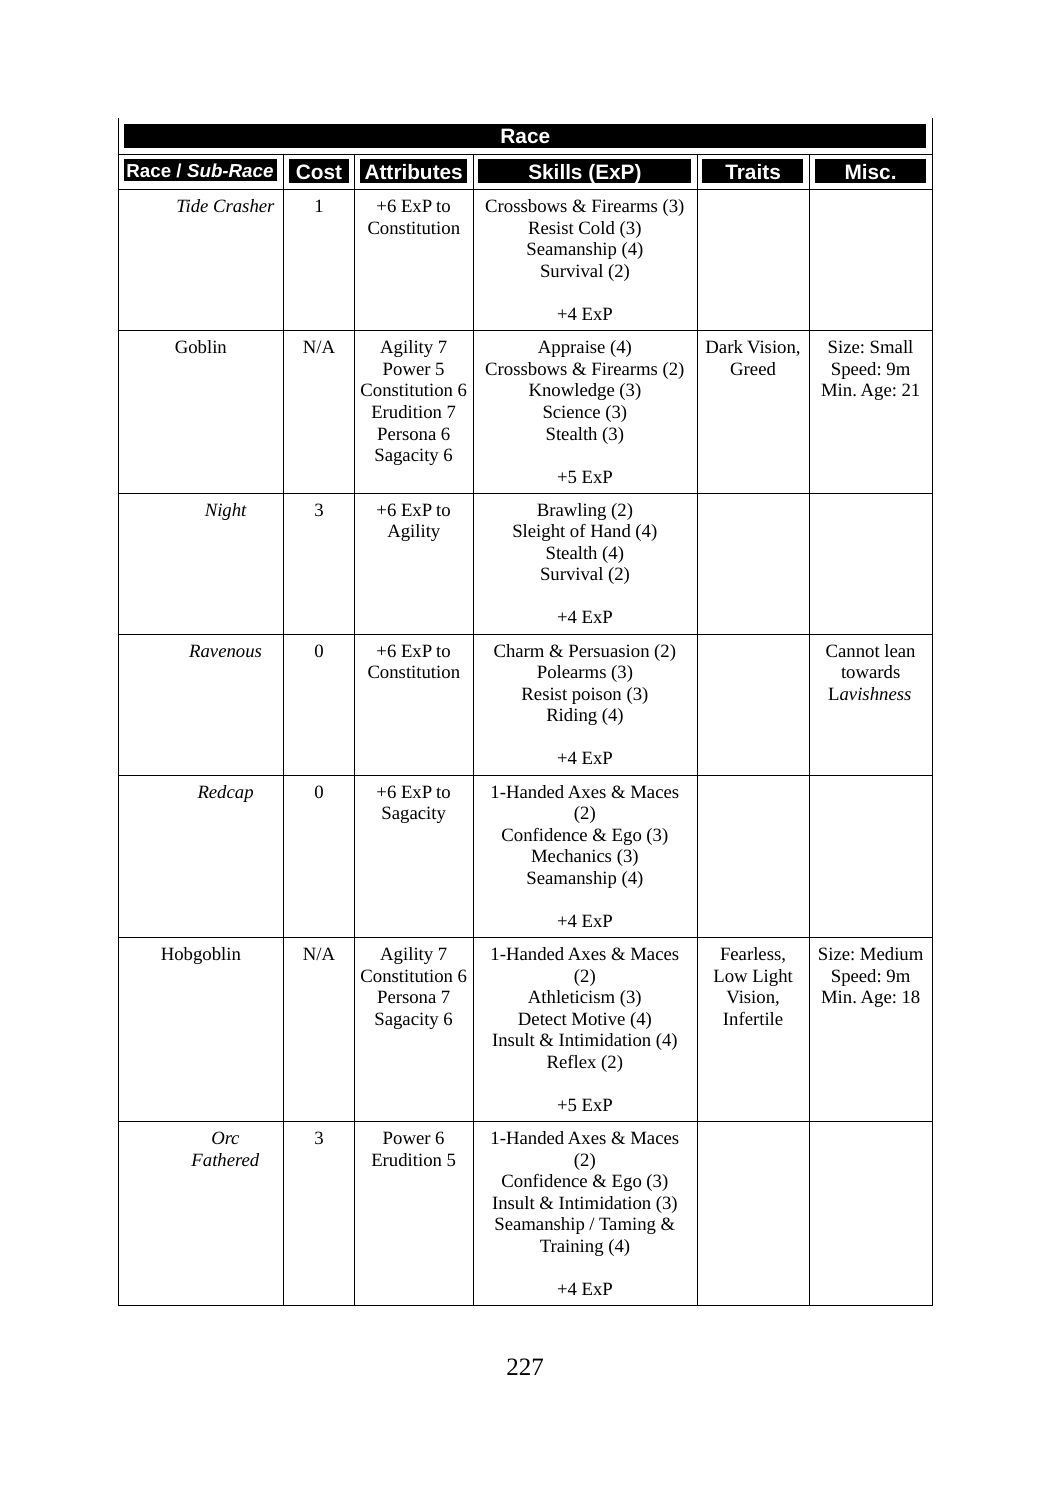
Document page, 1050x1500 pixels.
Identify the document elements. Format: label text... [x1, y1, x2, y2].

table_header Race [119, 118, 932, 154]
table_cell Agility 7 Constitution 6 Persona 7 Sagacity 6 [355, 938, 473, 1121]
table_cell Power 6 Erudition 5 [355, 1122, 473, 1305]
table_cell 3 [284, 1122, 354, 1305]
table_cell 1-Handed Axes & Maces (2) Confidence & Ego (3) Insult & Intimidation (3) Seamanship / Taming & Training (4) +4 ExP [474, 1122, 697, 1305]
table_cell +6 ExP to Constitution [355, 635, 473, 775]
table_cell [810, 190, 932, 330]
table_cell Night [119, 494, 283, 634]
table_cell 0 [284, 776, 354, 937]
table_cell Orc Fathered [119, 1122, 283, 1305]
table_cell [698, 1122, 809, 1305]
table_cell Race / Sub-Race [119, 155, 283, 189]
table_cell +6 ExP to Sagacity [355, 776, 473, 937]
table_cell Cost [284, 155, 354, 189]
table_cell N/A [284, 331, 354, 493]
table_cell +6 ExP to Agility [355, 494, 473, 634]
table_cell Traits [698, 155, 809, 189]
table_cell [698, 190, 809, 330]
table_cell 0 [284, 635, 354, 775]
table_cell N/A [284, 938, 354, 1121]
table_cell Appraise (4) Crossbows & Firearms (2) Knowledge (3) Science (3) Stealth (3) +5 ExP [474, 331, 697, 493]
table_cell Brawling (2) Sleight of Hand (4) Stealth (4) Survival (2) +4 ExP [474, 494, 697, 634]
table_cell [810, 494, 932, 634]
table_cell Redcap [119, 776, 283, 937]
table_cell Agility 7 Power 5 Constitution 6 Erudition 7 Persona 6 Sagacity 6 [355, 331, 473, 493]
table_cell 1 [284, 190, 354, 330]
table_cell Size: Small Speed: 9m Min. Age: 21 [810, 331, 932, 493]
table_cell 3 [284, 494, 354, 634]
table_cell Attributes [355, 155, 473, 189]
table_cell [698, 776, 809, 937]
table_cell Hobgoblin [119, 938, 283, 1121]
table_cell Tide Crasher [119, 190, 283, 330]
table_cell Cannot lean towards Lavishness [810, 635, 932, 775]
table_cell +6 ExP to Constitution [355, 190, 473, 330]
table_cell Misc. [810, 155, 932, 189]
table_cell Charm & Persuasion (2) Polearms (3) Resist poison (3) Riding (4) +4 ExP [474, 635, 697, 775]
table_cell Fearless, Low Light Vision, Infertile [698, 938, 809, 1121]
table_cell [810, 776, 932, 937]
table_cell Goblin [119, 331, 283, 493]
table_cell Ravenous [119, 635, 283, 775]
table_cell Skills (ExP) [474, 155, 697, 189]
table_cell Size: Medium Speed: 9m Min. Age: 18 [810, 938, 932, 1121]
table_cell [698, 494, 809, 634]
table_cell Dark Vision, Greed [698, 331, 809, 493]
table_cell [698, 635, 809, 775]
table_cell 1-Handed Axes & Maces (2) Confidence & Ego (3) Mechanics (3) Seamanship (4) +4 ExP [474, 776, 697, 937]
table_cell Crossbows & Firearms (3) Resist Cold (3) Seamanship (4) Survival (2) +4 ExP [474, 190, 697, 330]
table_cell 1-Handed Axes & Maces (2) Athleticism (3) Detect Motive (4) Insult & Intimidation (4) Reflex (2) +5 ExP [474, 938, 697, 1121]
table_cell [810, 1122, 932, 1305]
